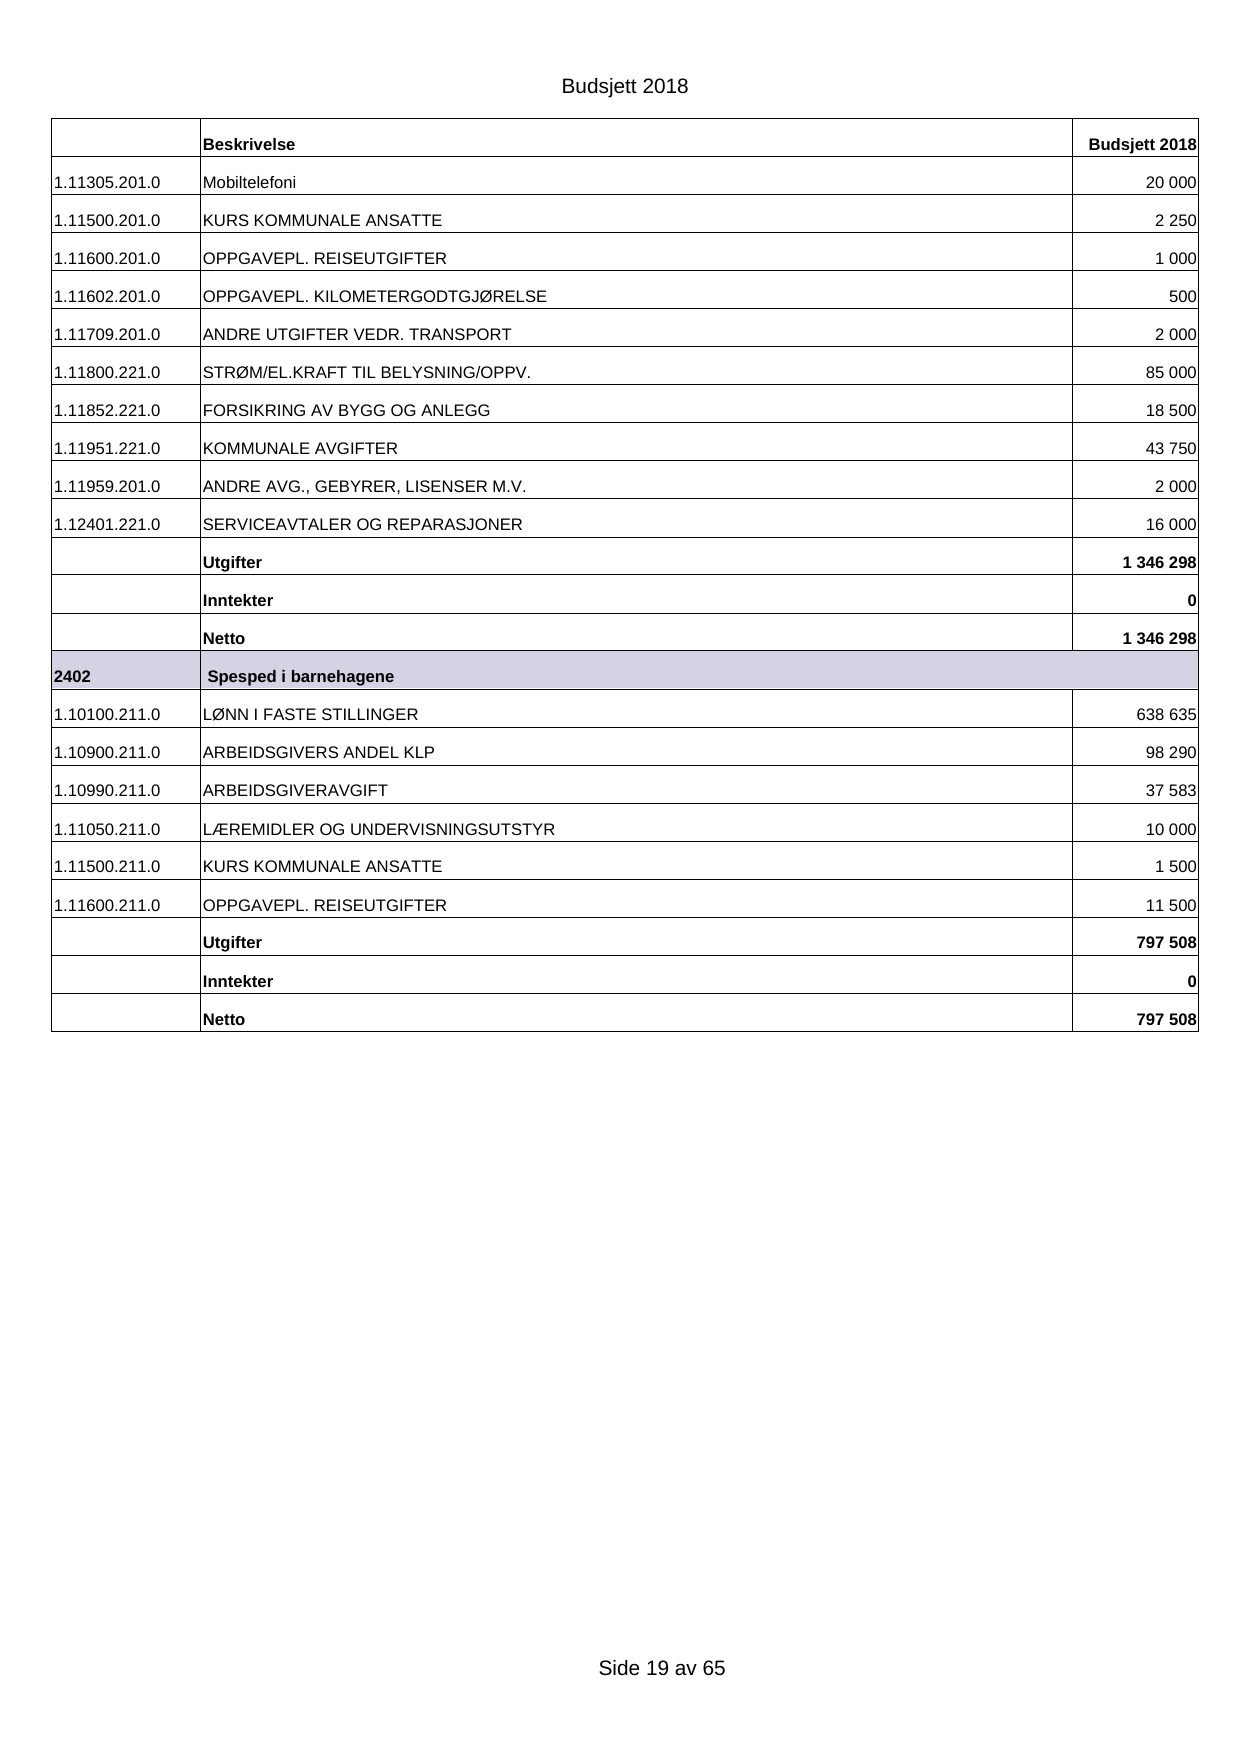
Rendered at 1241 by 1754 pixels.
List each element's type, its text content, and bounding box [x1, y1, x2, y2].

table_cell 20 000 [1073, 157, 1198, 194]
table_cell 1.11602.201.0 [52, 271, 200, 308]
table_cell ANDRE UTGIFTER VEDR. TRANSPORT [201, 309, 1072, 346]
table_cell Netto [201, 994, 1072, 1031]
table_cell 1.11959.201.0 [52, 461, 200, 498]
table_cell - [52, 994, 200, 1031]
table_cell Inntekter [201, 575, 1072, 612]
table_header Beskrivelse [201, 119, 1072, 156]
table_cell 1.11500.211.0 [52, 842, 200, 878]
table_cell 16 000 [1073, 499, 1198, 536]
table_cell 85 000 [1073, 347, 1198, 384]
table_cell 1 346 298 [1073, 538, 1198, 574]
table_cell 18 500 [1073, 385, 1198, 422]
table_cell Mobiltelefoni [201, 157, 1072, 194]
table_header Budsjett 2018 [1073, 119, 1198, 156]
table_cell 500 [1073, 271, 1198, 308]
table_cell 2 000 [1073, 461, 1198, 498]
table_cell Spesped i barnehagene [201, 651, 1198, 688]
table_cell 1 000 [1073, 233, 1198, 270]
table_cell ARBEIDSGIVERAVGIFT [201, 766, 1072, 802]
table_cell LÆREMIDLER OG UNDERVISNINGSUTSTYR [201, 804, 1072, 841]
table_cell 11 500 [1073, 880, 1198, 917]
table_cell 1.11709.201.0 [52, 309, 200, 346]
table_cell 1.12401.221.0 [52, 499, 200, 536]
table_cell OPPGAVEPL. REISEUTGIFTER [201, 880, 1072, 917]
table_cell SERVICEAVTALER OG REPARASJONER [201, 499, 1072, 536]
table_cell LØNN I FASTE STILLINGER [201, 690, 1072, 726]
table_cell 1.11600.211.0 [52, 880, 200, 917]
table_cell - [52, 614, 200, 650]
table_cell 1 346 298 [1073, 614, 1198, 650]
table_cell Netto [201, 614, 1072, 650]
table_cell - [52, 538, 200, 574]
table_cell 638 635 [1073, 690, 1198, 726]
table_cell - [52, 575, 200, 612]
table_cell 1.10900.211.0 [52, 728, 200, 764]
table_cell Utgifter [201, 538, 1072, 574]
table_cell 1.11500.201.0 [52, 195, 200, 232]
table_cell 0 [1073, 956, 1198, 993]
table_cell 1.11600.201.0 [52, 233, 200, 270]
table_cell 2402 [52, 651, 200, 688]
table_cell 1.11800.221.0 [52, 347, 200, 384]
table_cell 0 [1073, 575, 1198, 612]
table_cell 1.10100.211.0 [52, 690, 200, 726]
table_cell KOMMUNALE AVGIFTER [201, 423, 1072, 460]
table_cell 43 750 [1073, 423, 1198, 460]
table_cell 1.10990.211.0 [52, 766, 200, 802]
table_cell 1 500 [1073, 842, 1198, 878]
table_cell ARBEIDSGIVERS ANDEL KLP [201, 728, 1072, 764]
table_cell KURS KOMMUNALE ANSATTE [201, 842, 1072, 878]
table_cell 1.11050.211.0 [52, 804, 200, 841]
table_cell 1.11852.221.0 [52, 385, 200, 422]
table_cell 1.11951.221.0 [52, 423, 200, 460]
table_cell OPPGAVEPL. KILOMETERGODTGJØRELSE [201, 271, 1072, 308]
table_cell Utgifter [201, 918, 1072, 954]
table_cell 37 583 [1073, 766, 1198, 802]
table_cell KURS KOMMUNALE ANSATTE [201, 195, 1072, 232]
table_cell 98 290 [1073, 728, 1198, 764]
table_cell 2 250 [1073, 195, 1198, 232]
table_cell STRØM/EL.KRAFT TIL BELYSNING/OPPV. [201, 347, 1072, 384]
table_cell - [52, 918, 200, 954]
table_cell 797 508 [1073, 994, 1198, 1031]
table_header - [52, 119, 200, 156]
table_cell FORSIKRING AV BYGG OG ANLEGG [201, 385, 1072, 422]
table_cell ANDRE AVG., GEBYRER, LISENSER M.V. [201, 461, 1072, 498]
table_cell 2 000 [1073, 309, 1198, 346]
table_cell OPPGAVEPL. REISEUTGIFTER [201, 233, 1072, 270]
table_cell 10 000 [1073, 804, 1198, 841]
table_cell 797 508 [1073, 918, 1198, 954]
table_cell - [52, 956, 200, 993]
table_cell Inntekter [201, 956, 1072, 993]
table_cell 1.11305.201.0 [52, 157, 200, 194]
